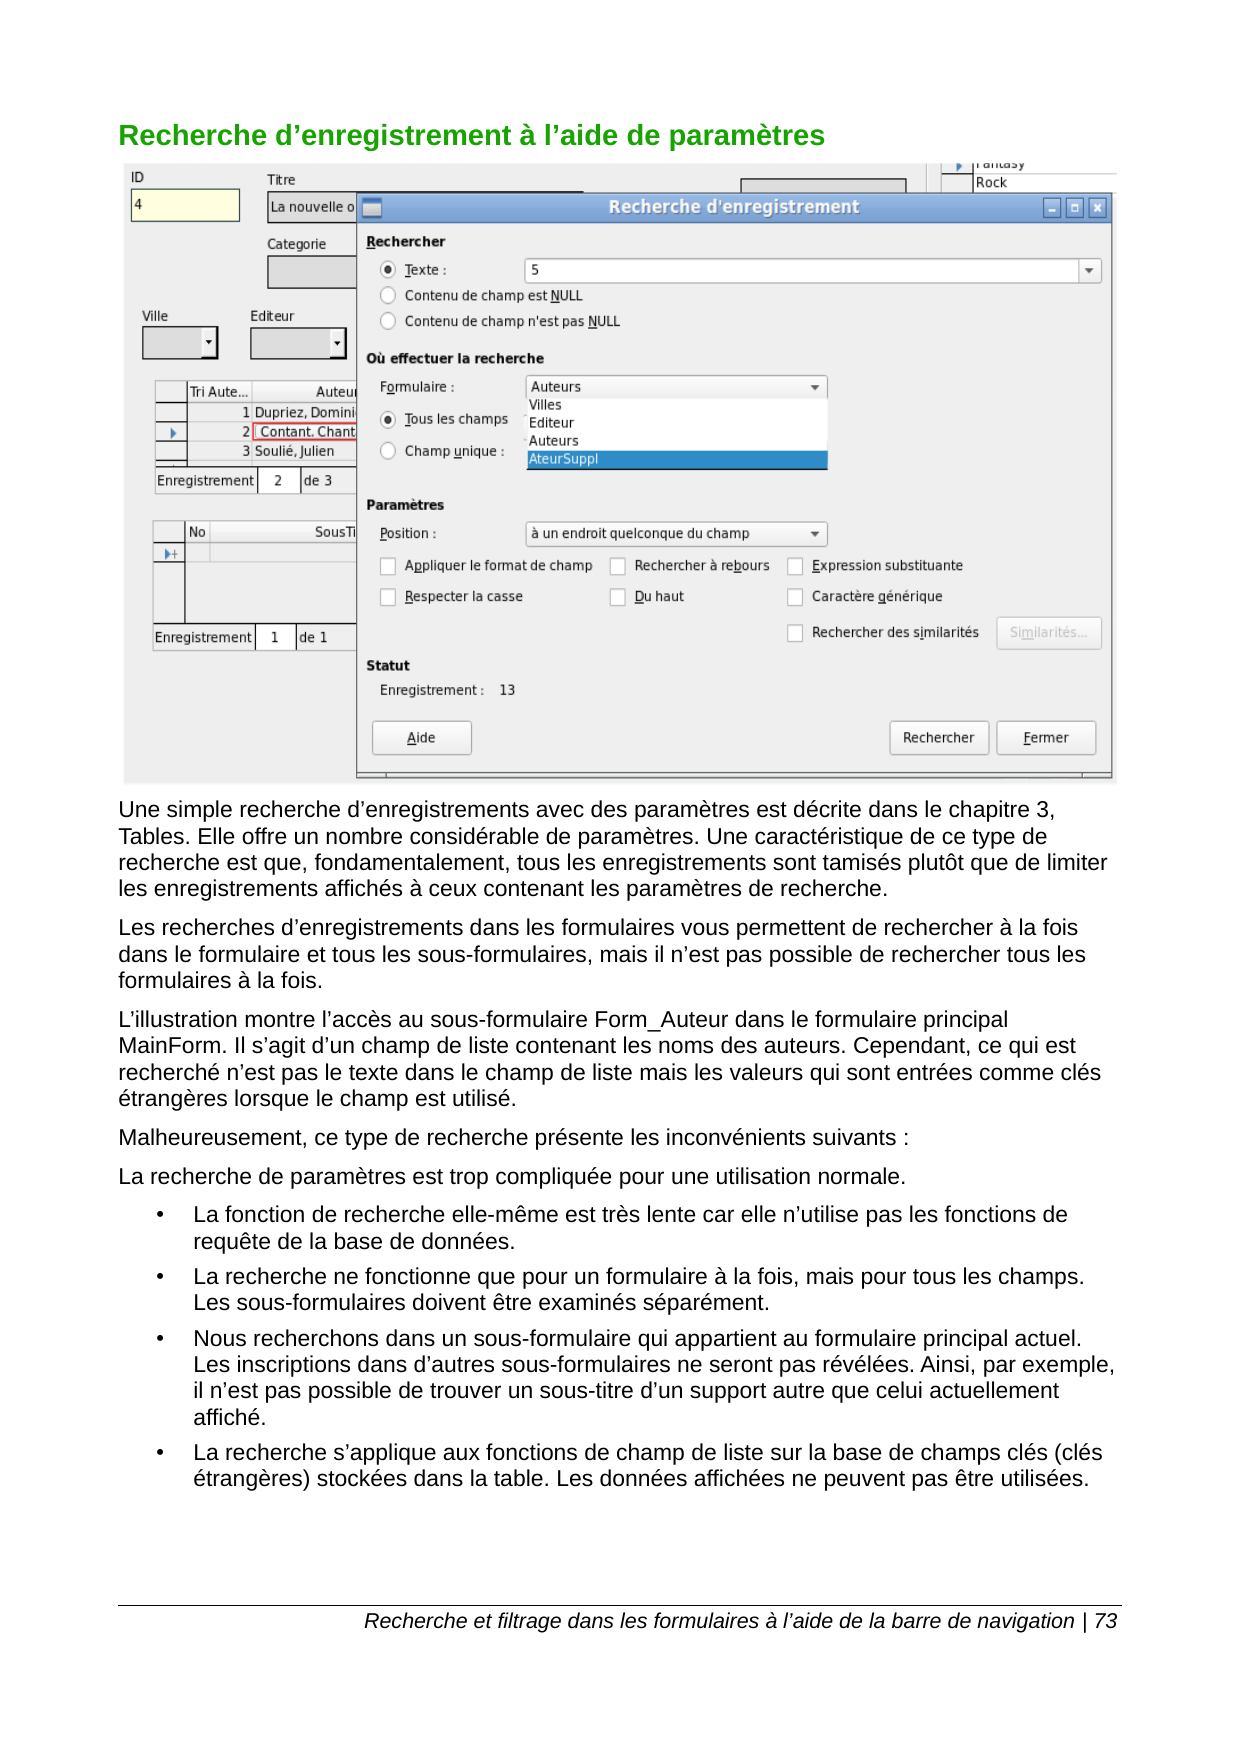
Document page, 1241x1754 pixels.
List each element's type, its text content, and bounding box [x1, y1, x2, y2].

text L’illustration montre l’accès au sous-formulaire Form_Auteur dans le formulaire principal MainForm. Il s’agit d’un champ de liste contenant les noms des auteurs. Cependant, ce qui est recherché n’est pas le texte dans le champ de liste mais les valeurs qui sont entrées comme clés étrangères lorsque le champ est utilisé. [118, 1006, 1122, 1111]
text Malheureusement, ce type de recherche présente les inconvénients suivants : [118, 1124, 1122, 1150]
list La recherche ne fonctionne que pour un formulaire à la fois, mais pour tous les champs. Les sous-formulaires doivent être examinés séparément. [156, 1263, 1122, 1316]
text La recherche de paramètres est trop compliquée pour une utilisation normale. [118, 1163, 1122, 1189]
text Les recherches d’enregistrements dans les formulaires vous permettent de rechercher à la fois dans le formulaire et tous les sous-formulaires, mais il n’est pas possible de rechercher tous les formulaires à la fois. [118, 914, 1122, 993]
text Une simple recherche d’enregistrements avec des paramètres est décrite dans le chapitre 3, Tables. Elle offre un nombre considérable de paramètres. Une caractéristique de ce type de recherche est que, fondamentalement, tous les enregistrements sont tamisés plutôt que de limiter les enregistrements affichés à ceux contenant les paramètres de recherche. [118, 796, 1122, 902]
list Nous recherchons dans un sous-formulaire qui appartient au formulaire principal actuel. Les inscriptions dans d’autres sous-formulaires ne seront pas révélées. Ainsi, par exemple, il n’est pas possible de trouver un sous-titre d’un support autre que celui actuellement affiché. [156, 1324, 1122, 1430]
list La recherche s’applique aux fonctions de champ de liste sur la base de champs clés (clés étrangères) stockées dans la table. Les données affichées ne peuvent pas être utilisées. [156, 1439, 1122, 1492]
subtitle Recherche d’enregistrement à l’aide de paramètres [118, 118, 1122, 152]
list La fonction de recherche elle-même est très lente car elle n’utilise pas les fonctions de requête de la base de données. [156, 1201, 1122, 1254]
